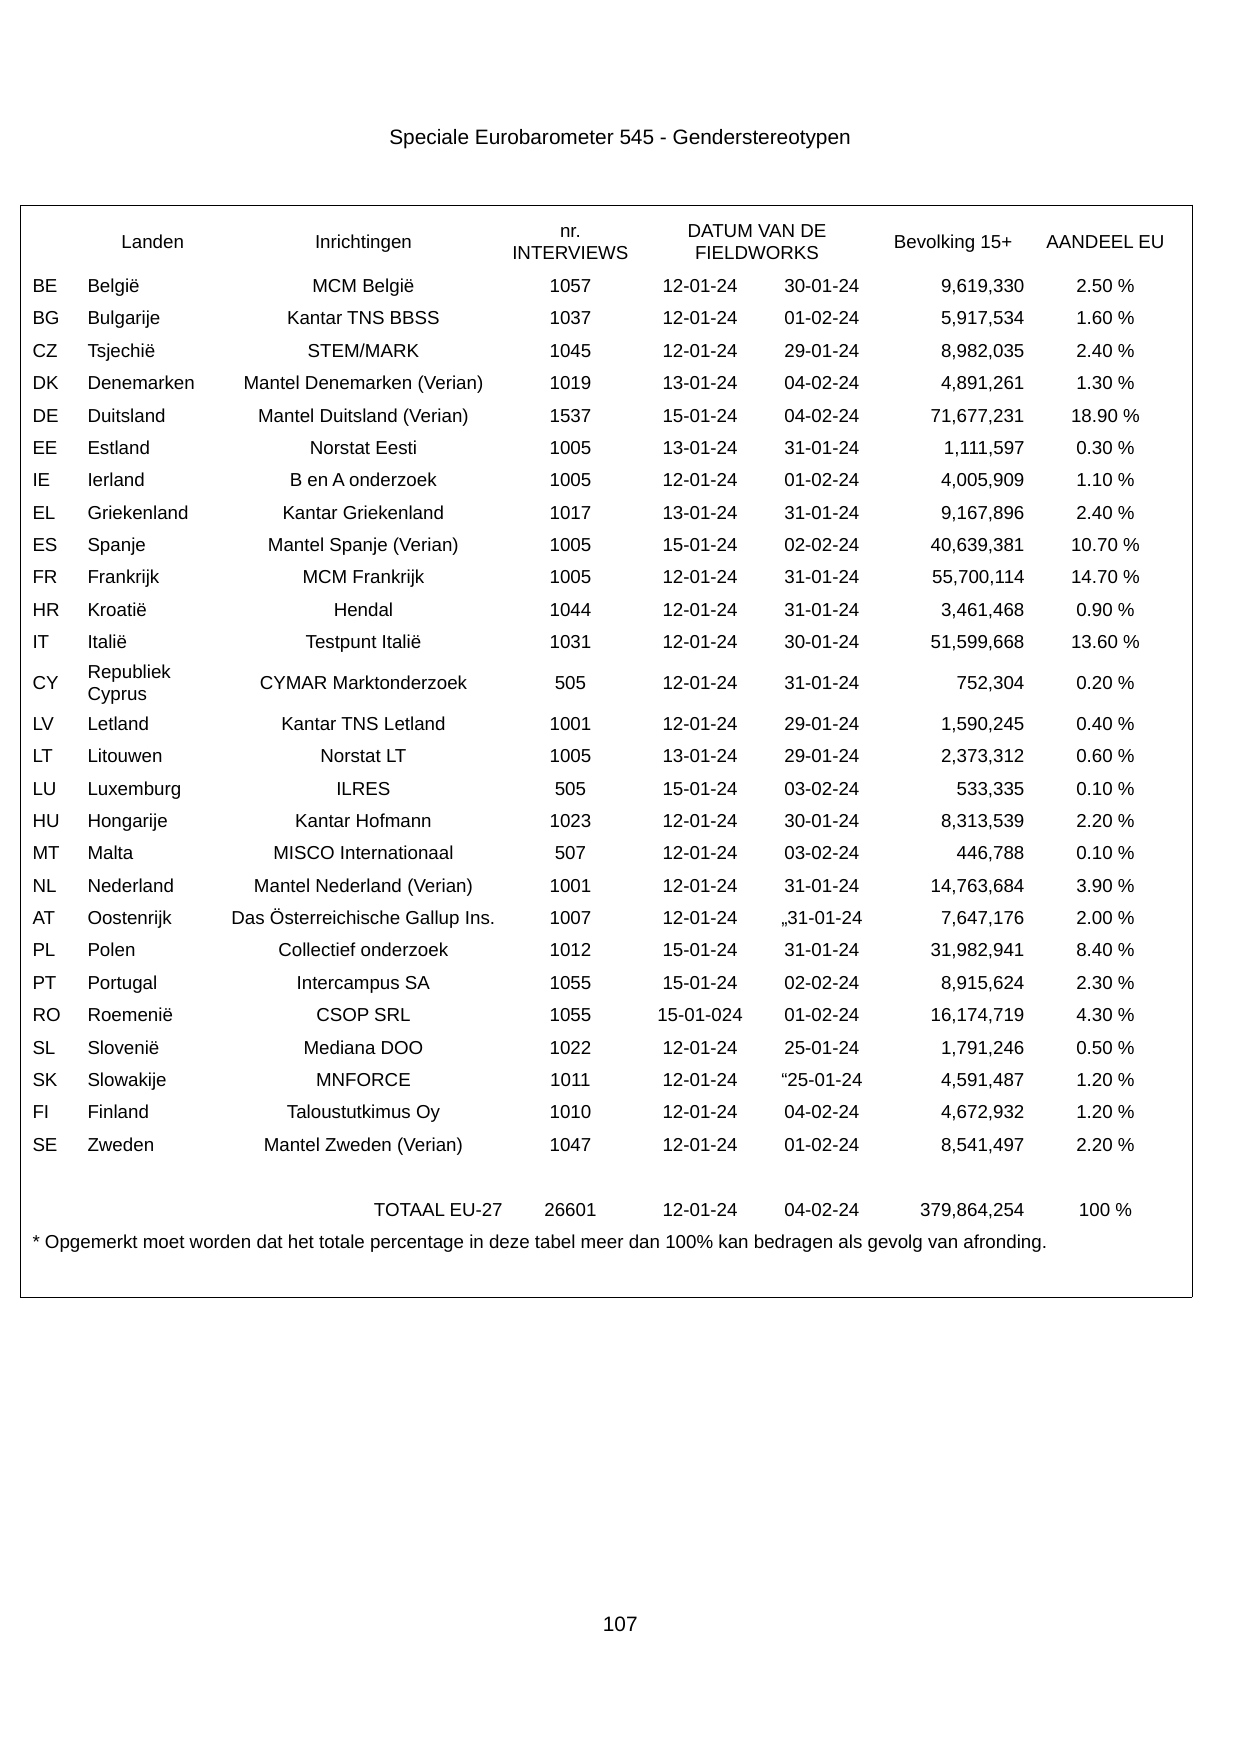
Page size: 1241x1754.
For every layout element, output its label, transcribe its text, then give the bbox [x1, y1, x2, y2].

table_cell 30-01-24 [765, 269, 879, 302]
table_cell 29-01-24 [765, 740, 879, 772]
table_cell 9 167 896 [879, 496, 1027, 528]
table_cell 1011 [505, 1064, 635, 1096]
table_cell Taloustutkimus Oy [221, 1096, 505, 1128]
table_cell [84, 1193, 221, 1225]
table_cell 12-01-24 [635, 901, 765, 934]
table_cell 533 335 [879, 772, 1027, 804]
table_cell Testpunt Italië [221, 626, 505, 658]
table_cell 2,30 % [1027, 966, 1183, 999]
table_cell 12-01-24 [635, 464, 765, 496]
table_header Inrichtingen [221, 214, 505, 269]
table_cell Mantel Zweden (Verian) [221, 1128, 505, 1161]
table_cell CSOP SRL [221, 999, 505, 1031]
table_cell LT [29, 740, 84, 772]
table_cell 1010 [505, 1096, 635, 1128]
table_cell 29-01-24 [765, 707, 879, 739]
table_cell 12-01-24 [635, 658, 765, 707]
table_cell België [84, 269, 221, 302]
table_cell HU [29, 804, 84, 837]
table_cell Mediana DOO [221, 1031, 505, 1063]
table_cell 15-01-024 [635, 999, 765, 1031]
table_cell 04-02-24 [765, 399, 879, 431]
table_cell 16 174 719 [879, 999, 1027, 1031]
table_cell 13,60 % [1027, 626, 1183, 658]
table_cell 25-01-24 [765, 1031, 879, 1063]
table_cell Hendal [221, 593, 505, 626]
table_cell Nederland [84, 869, 221, 901]
table_cell Mantel Spanje (Verian) [221, 529, 505, 561]
table_cell 31 982 941 [879, 934, 1027, 966]
table_cell 4 672 932 [879, 1096, 1027, 1128]
table_cell Kantar TNS BBSS [221, 302, 505, 334]
table_cell 12-01-24 [635, 269, 765, 302]
table_cell 71 677 231 [879, 399, 1027, 431]
table_cell 1055 [505, 999, 635, 1031]
table_cell 15-01-24 [635, 966, 765, 999]
table_cell MT [29, 837, 84, 869]
table_cell 0,90 % [1027, 593, 1183, 626]
table_cell 13-01-24 [635, 740, 765, 772]
table_cell 1023 [505, 804, 635, 837]
table_cell 12-01-24 [635, 626, 765, 658]
table_cell 1012 [505, 934, 635, 966]
table_cell EE [29, 431, 84, 464]
table_cell 14 763 684 [879, 869, 1027, 901]
table_cell 12-01-24 [635, 561, 765, 593]
table_cell 1,30 % [1027, 367, 1183, 399]
table_cell 04-02-24 [765, 1193, 879, 1225]
table_cell [765, 1161, 879, 1193]
table_header Bevolking 15+ [879, 214, 1027, 269]
table_cell 14,70 % [1027, 561, 1183, 593]
table_cell Slowakije [84, 1064, 221, 1096]
table_cell FI [29, 1096, 84, 1128]
table_cell SE [29, 1128, 84, 1161]
table_cell 12-01-24 [635, 1031, 765, 1063]
table_cell CZ [29, 334, 84, 367]
table_cell Luxemburg [84, 772, 221, 804]
table_cell Letland [84, 707, 221, 739]
table_cell [29, 1161, 84, 1193]
table_cell ILRES [221, 772, 505, 804]
table_cell Norstat Eesti [221, 431, 505, 464]
table_cell 1,20 % [1027, 1096, 1183, 1128]
table_cell 0,30 % [1027, 431, 1183, 464]
table_cell 1055 [505, 966, 635, 999]
table_cell 1045 [505, 334, 635, 367]
table_cell 31-01-24 [765, 593, 879, 626]
table_cell 13-01-24 [635, 431, 765, 464]
table_cell Finland [84, 1096, 221, 1128]
table_cell Denemarken [84, 367, 221, 399]
table_cell Collectief onderzoek [221, 934, 505, 966]
table_cell 12-01-24 [635, 707, 765, 739]
table_cell IE [29, 464, 84, 496]
table_cell 12-01-24 [635, 837, 765, 869]
table_cell Bulgarije [84, 302, 221, 334]
table_cell 2,40 % [1027, 496, 1183, 528]
table_cell 446 788 [879, 837, 1027, 869]
table_cell 31-01-24 [765, 431, 879, 464]
table_cell Frankrijk [84, 561, 221, 593]
table_header Landen [84, 214, 221, 269]
table_cell EL [29, 496, 84, 528]
table_cell FR [29, 561, 84, 593]
table_cell 1 791 246 [879, 1031, 1027, 1063]
table_cell Estland [84, 431, 221, 464]
table_cell Norstat LT [221, 740, 505, 772]
table_cell [221, 1161, 505, 1193]
table_cell Republiek Cyprus [84, 658, 221, 707]
table_cell Ierland [84, 464, 221, 496]
table_cell 10,70 % [1027, 529, 1183, 561]
table_cell 2 373 312 [879, 740, 1027, 772]
table_cell 12-01-24 [635, 869, 765, 901]
table_cell 5 917 534 [879, 302, 1027, 334]
table_header nr. INTERVIEWS [505, 214, 635, 269]
table_cell 1001 [505, 707, 635, 739]
table_cell 26601 [505, 1193, 635, 1225]
table_cell 1057 [505, 269, 635, 302]
table_cell Das Österreichische Gallup Ins. [221, 901, 505, 934]
table_cell Kantar Griekenland [221, 496, 505, 528]
table_cell 1005 [505, 561, 635, 593]
table_cell Portugal [84, 966, 221, 999]
table_cell 0,60 % [1027, 740, 1183, 772]
table_cell 04-02-24 [765, 367, 879, 399]
table_cell 379 864 254 [879, 1193, 1027, 1225]
table_cell 505 [505, 658, 635, 707]
table_cell 31-01-24 [765, 496, 879, 528]
table_cell 40 639 381 [879, 529, 1027, 561]
table_cell 13-01-24 [635, 496, 765, 528]
table_cell Tsjechië [84, 334, 221, 367]
table_cell 1,60 % [1027, 302, 1183, 334]
table_cell 4 005 909 [879, 464, 1027, 496]
table_cell 1022 [505, 1031, 635, 1063]
table_cell Polen [84, 934, 221, 966]
table_cell PT [29, 966, 84, 999]
table_cell DK [29, 367, 84, 399]
table_cell 507 [505, 837, 635, 869]
table_cell Hongarije [84, 804, 221, 837]
table_cell 752 304 [879, 658, 1027, 707]
table_cell 100 % [1027, 1193, 1183, 1225]
table_cell 0,10 % [1027, 772, 1183, 804]
table_cell SL [29, 1031, 84, 1063]
table_cell TOTAAL EU-27 [221, 1193, 505, 1225]
table_cell 1017 [505, 496, 635, 528]
table_cell “25-01-24 [765, 1064, 879, 1096]
table_cell 31-01-24 [765, 869, 879, 901]
table_cell 0,50 % [1027, 1031, 1183, 1063]
table_cell 4 591 487 [879, 1064, 1027, 1096]
table_cell [505, 1161, 635, 1193]
table_cell 8 915 624 [879, 966, 1027, 999]
table_cell Malta [84, 837, 221, 869]
table_cell 1,10 % [1027, 464, 1183, 496]
table_cell 12-01-24 [635, 1128, 765, 1161]
table_cell 18,90 % [1027, 399, 1183, 431]
table_cell ES [29, 529, 84, 561]
table_cell MCM België [221, 269, 505, 302]
table_cell HR [29, 593, 84, 626]
table_cell Spanje [84, 529, 221, 561]
table_cell 1044 [505, 593, 635, 626]
table_cell 1047 [505, 1128, 635, 1161]
table_cell RO [29, 999, 84, 1031]
table_cell 12-01-24 [635, 302, 765, 334]
table_cell MCM Frankrijk [221, 561, 505, 593]
table_cell Mantel Duitsland (Verian) [221, 399, 505, 431]
table_cell 8,40 % [1027, 934, 1183, 966]
table_cell 51 599 668 [879, 626, 1027, 658]
table_cell [879, 1161, 1027, 1193]
table_cell SK [29, 1064, 84, 1096]
table_cell 01-02-24 [765, 302, 879, 334]
table_cell 3 461 468 [879, 593, 1027, 626]
table_cell NL [29, 869, 84, 901]
table_cell 8 541 497 [879, 1128, 1027, 1161]
table_cell 15-01-24 [635, 934, 765, 966]
table_cell 505 [505, 772, 635, 804]
table_cell 4,30 % [1027, 999, 1183, 1031]
table_cell Italië [84, 626, 221, 658]
table_cell 1007 [505, 901, 635, 934]
table_cell 3,90 % [1027, 869, 1183, 901]
table_cell 02-02-24 [765, 966, 879, 999]
table_cell Kroatië [84, 593, 221, 626]
table_cell Kantar Hofmann [221, 804, 505, 837]
table_cell 31-01-24 [765, 934, 879, 966]
table_cell MNFORCE [221, 1064, 505, 1096]
table_cell STEM/MARK [221, 334, 505, 367]
table_cell 12-01-24 [635, 593, 765, 626]
table_cell DE [29, 399, 84, 431]
table_cell 12-01-24 [635, 334, 765, 367]
table_cell [29, 1193, 84, 1225]
table_cell CY [29, 658, 84, 707]
table_cell 2,20 % [1027, 804, 1183, 837]
table_cell 1,20 % [1027, 1064, 1183, 1096]
table_cell 1005 [505, 431, 635, 464]
table_cell Griekenland [84, 496, 221, 528]
table_cell Intercampus SA [221, 966, 505, 999]
table_cell [635, 1161, 765, 1193]
table_cell Oostenrijk [84, 901, 221, 934]
table_cell 31-01-24 [765, 561, 879, 593]
table_cell 01-02-24 [765, 1128, 879, 1161]
table_cell 01-02-24 [765, 464, 879, 496]
table_cell LV [29, 707, 84, 739]
table_cell 15-01-24 [635, 529, 765, 561]
table_cell 15-01-24 [635, 399, 765, 431]
table_cell 2,40 % [1027, 334, 1183, 367]
table_cell 01-02-24 [765, 999, 879, 1031]
table_cell 8 982 035 [879, 334, 1027, 367]
table_cell 03-02-24 [765, 772, 879, 804]
table_cell 4 891 261 [879, 367, 1027, 399]
table_header DATUM VAN DE FIELDWORKS [635, 214, 879, 269]
table_cell 30-01-24 [765, 626, 879, 658]
table_cell B en A onderzoek [221, 464, 505, 496]
table_cell 12-01-24 [635, 804, 765, 837]
table_cell PL [29, 934, 84, 966]
table_cell 55 700 114 [879, 561, 1027, 593]
table_cell Litouwen [84, 740, 221, 772]
table_cell 1001 [505, 869, 635, 901]
table_cell 03-02-24 [765, 837, 879, 869]
table_cell 8 313 539 [879, 804, 1027, 837]
table_cell MISCO Internationaal [221, 837, 505, 869]
table_cell 12-01-24 [635, 1096, 765, 1128]
table_cell 0,20 % [1027, 658, 1183, 707]
table_header AANDEEL EU [1027, 214, 1183, 269]
table_cell [84, 1161, 221, 1193]
table_cell Kantar TNS Letland [221, 707, 505, 739]
table_cell 30-01-24 [765, 804, 879, 837]
table_cell * Opgemerkt moet worden dat het totale percentage in deze tabel meer dan 100% kan bedragen als gevolg van afronding. [29, 1225, 1183, 1258]
table_cell „31-01-24 [765, 901, 879, 934]
table_cell LU [29, 772, 84, 804]
table_cell 1019 [505, 367, 635, 399]
table_cell 7 647 176 [879, 901, 1027, 934]
table_cell Duitsland [84, 399, 221, 431]
table_cell IT [29, 626, 84, 658]
table_cell 2,20 % [1027, 1128, 1183, 1161]
table_cell 0,10 % [1027, 837, 1183, 869]
table_cell 2,50 % [1027, 269, 1183, 302]
table_cell 12-01-24 [635, 1193, 765, 1225]
table_cell 1 590 245 [879, 707, 1027, 739]
table_cell 1005 [505, 740, 635, 772]
table_cell BE [29, 269, 84, 302]
table_cell 12-01-24 [635, 1064, 765, 1096]
table_cell 15-01-24 [635, 772, 765, 804]
table_cell 1005 [505, 529, 635, 561]
table_cell 1037 [505, 302, 635, 334]
table_cell 31-01-24 [765, 658, 879, 707]
table_cell Mantel Nederland (Verian) [221, 869, 505, 901]
table_cell 1031 [505, 626, 635, 658]
table_cell 13-01-24 [635, 367, 765, 399]
table_cell 29-01-24 [765, 334, 879, 367]
table_cell 2,00 % [1027, 901, 1183, 934]
table_cell Slovenië [84, 1031, 221, 1063]
table_cell 1005 [505, 464, 635, 496]
table_cell 1 111 597 [879, 431, 1027, 464]
table_cell 1537 [505, 399, 635, 431]
table_cell BG [29, 302, 84, 334]
table_cell Roemenië [84, 999, 221, 1031]
table_cell 02-02-24 [765, 529, 879, 561]
table_cell Zweden [84, 1128, 221, 1161]
table_header [29, 214, 84, 269]
table_cell AT [29, 901, 84, 934]
table_cell 9 619 330 [879, 269, 1027, 302]
table_cell 0,40 % [1027, 707, 1183, 739]
table_cell CYMAR Marktonderzoek [221, 658, 505, 707]
table_cell [1027, 1161, 1183, 1193]
table_cell 04-02-24 [765, 1096, 879, 1128]
table_cell Mantel Denemarken (Verian) [221, 367, 505, 399]
